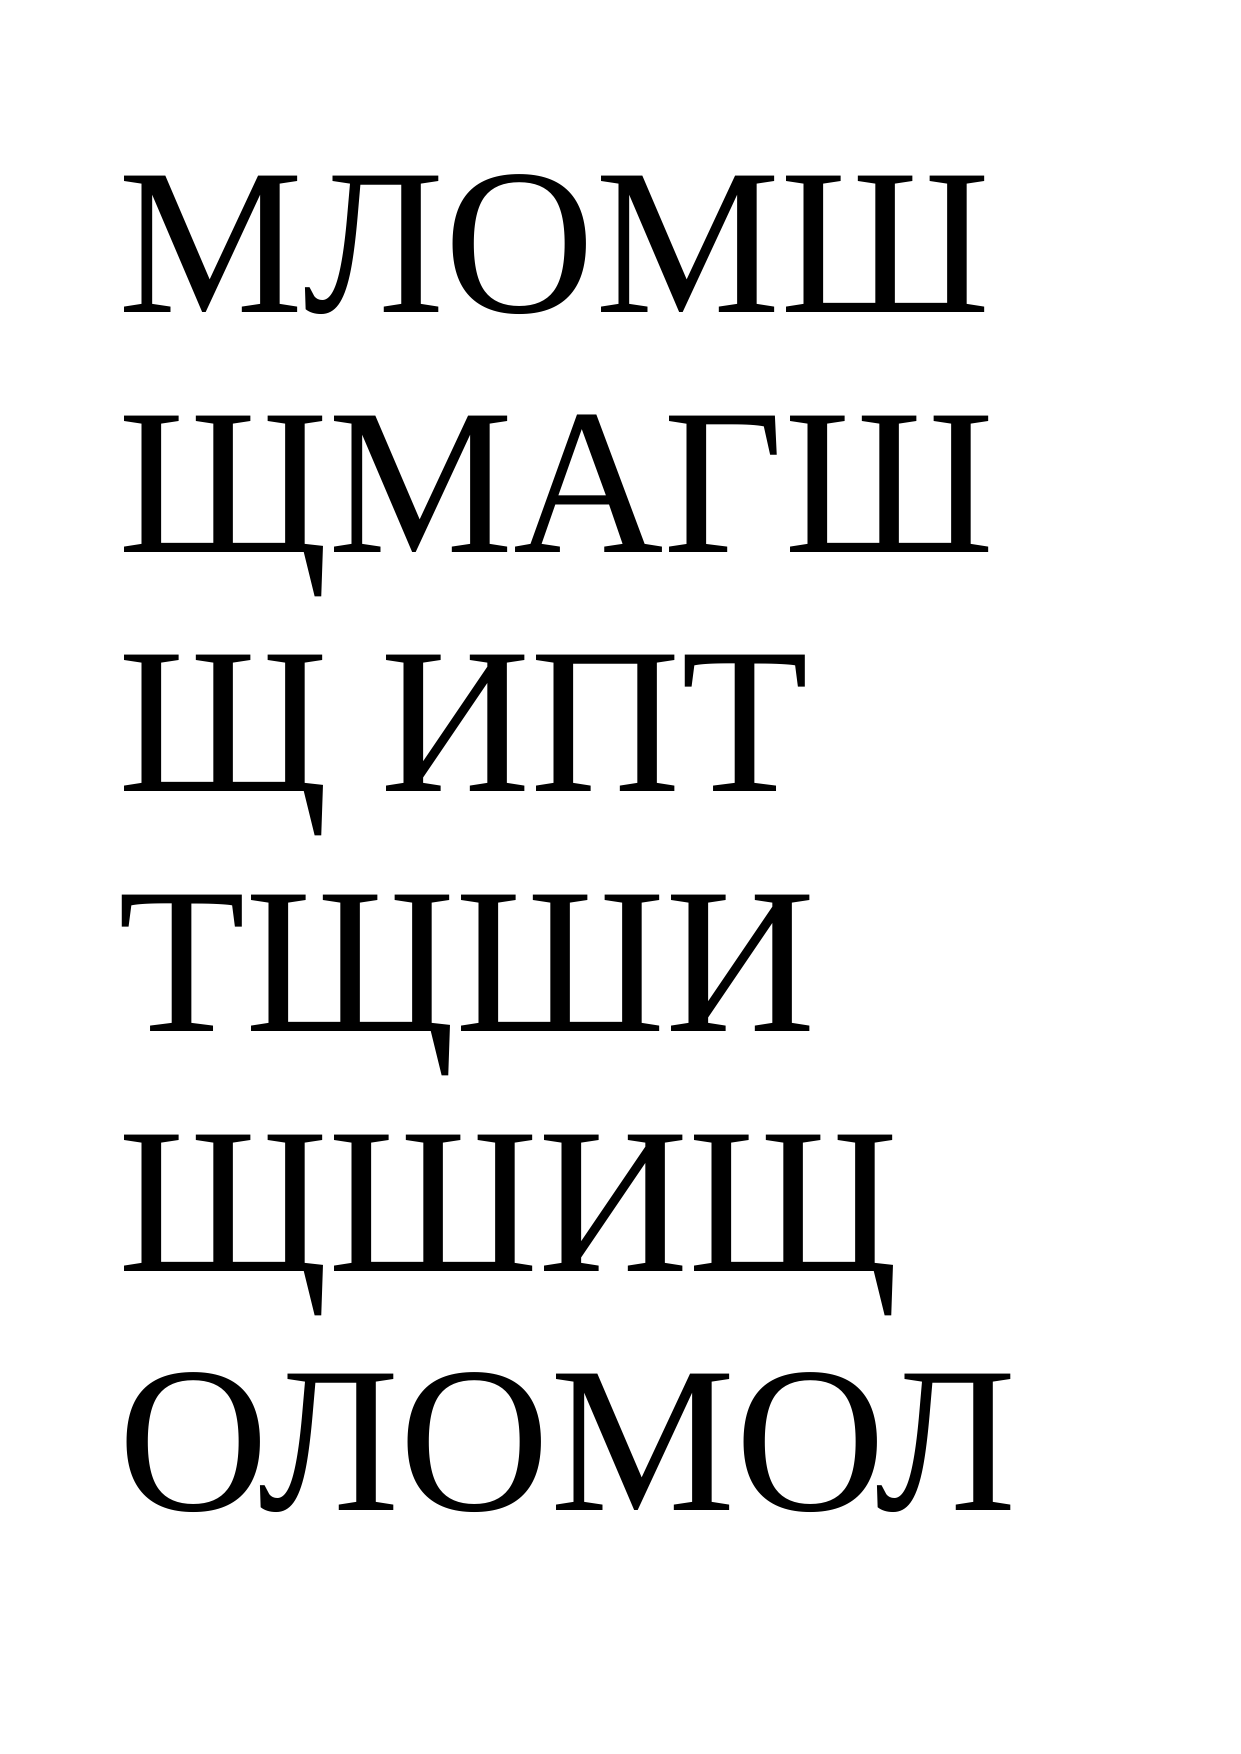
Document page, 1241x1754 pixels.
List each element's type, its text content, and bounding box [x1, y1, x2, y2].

text МЛОМШЩМАГШЩ ИПТ ТЩШИ ЩШИЩ ОЛОМОЛ [118, 118, 1122, 1556]
